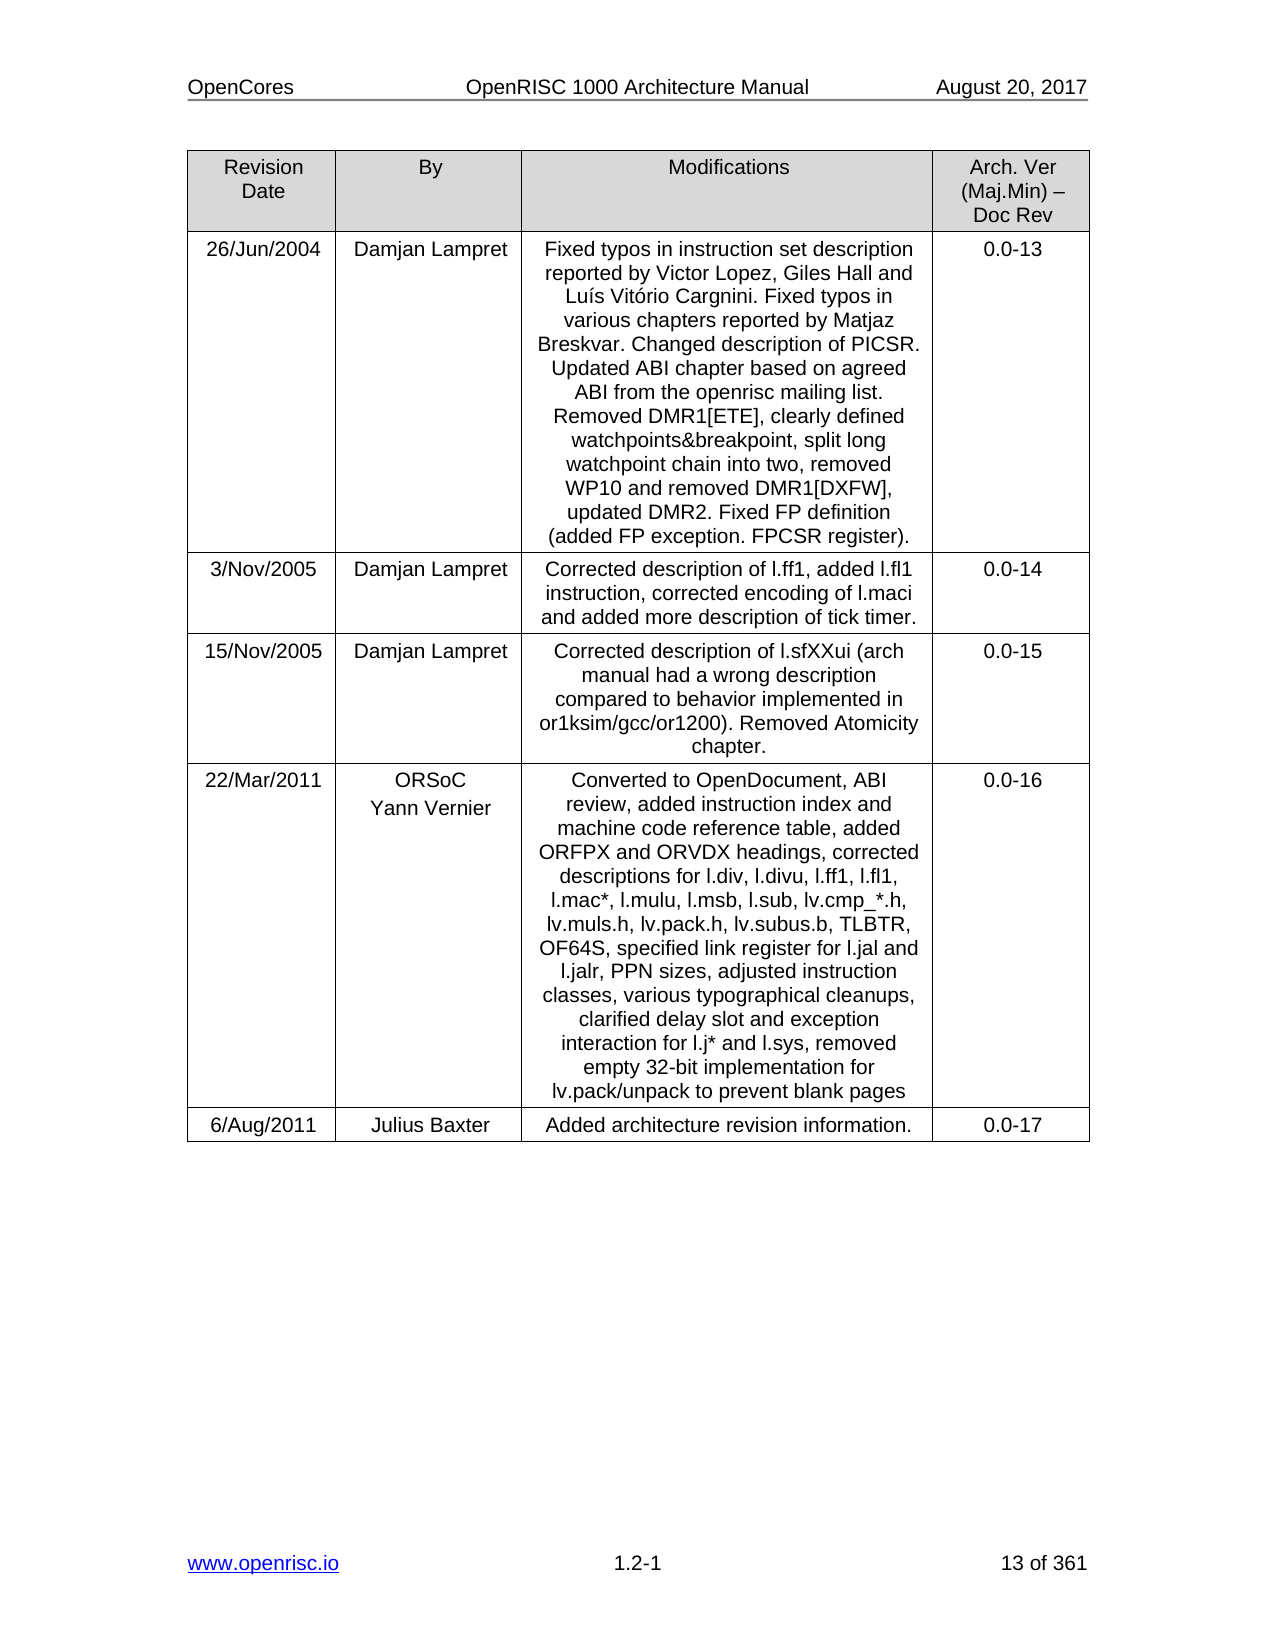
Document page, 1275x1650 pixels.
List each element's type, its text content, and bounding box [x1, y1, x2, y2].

table_cell 15/Nov/2005 [188, 634, 335, 762]
table_header Revision Date [188, 151, 335, 231]
table_cell 22/Mar/2011 [188, 764, 335, 1107]
table_cell 0.0-13 [933, 232, 1089, 552]
table_cell 0.0-16 [933, 764, 1089, 1107]
table_cell 26/Jun/2004 [188, 232, 335, 552]
table_header By [336, 151, 521, 231]
table_cell Damjan Lampret [336, 634, 521, 762]
table_cell Corrected description of l.ff1, added l.fl1 instruction, corrected encoding of l.maci and added more description of tick timer. [522, 553, 932, 633]
table_cell 0.0-15 [933, 634, 1089, 762]
table_cell Fixed typos in instruction set description reported by Victor Lopez, Giles Hall and Luís Vitório Cargnini. Fixed typos in various chapters reported by Matjaz Breskvar. Changed description of PICSR. Updated ABI chapter based on agreed ABI from the openrisc mailing list. Removed DMR1[ETE], clearly defined watchpoints&breakpoint, split long watchpoint chain into two, removed WP10 and removed DMR1[DXFW], updated DMR2. Fixed FP definition (added FP exception. FPCSR register). [522, 232, 932, 552]
table_cell 3/Nov/2005 [188, 553, 335, 633]
table_cell ORSoC Yann Vernier [336, 764, 521, 1107]
table_header Arch. Ver (Maj.Min) – Doc Rev [933, 151, 1089, 231]
table_cell 6/Aug/2011 [188, 1108, 335, 1141]
table_cell 0.0-17 [933, 1108, 1089, 1141]
table_cell 0.0-14 [933, 553, 1089, 633]
table_cell Corrected description of l.sfXXui (arch manual had a wrong description compared to behavior implemented in or1ksim/gcc/or1200). Removed Atomicity chapter. [522, 634, 932, 762]
table_cell Julius Baxter [336, 1108, 521, 1141]
table_cell Added architecture revision information. [522, 1108, 932, 1141]
table_cell Converted to OpenDocument, ABI review, added instruction index and machine code reference table, added ORFPX and ORVDX headings, corrected descriptions for l.div, l.divu, l.ff1, l.fl1, l.mac*, l.mulu, l.msb, l.sub, lv.cmp_*.h, lv.muls.h, lv.pack.h, lv.subus.b, TLBTR, OF64S, specified link register for l.jal and l.jalr, PPN sizes, adjusted instruction classes, various typographical cleanups, clarified delay slot and exception interaction for l.j* and l.sys, removed empty 32-bit implementation for lv.pack/unpack to prevent blank pages [522, 764, 932, 1107]
table_header Modifications [522, 151, 932, 231]
table_cell Damjan Lampret [336, 553, 521, 633]
table_cell Damjan Lampret [336, 232, 521, 552]
